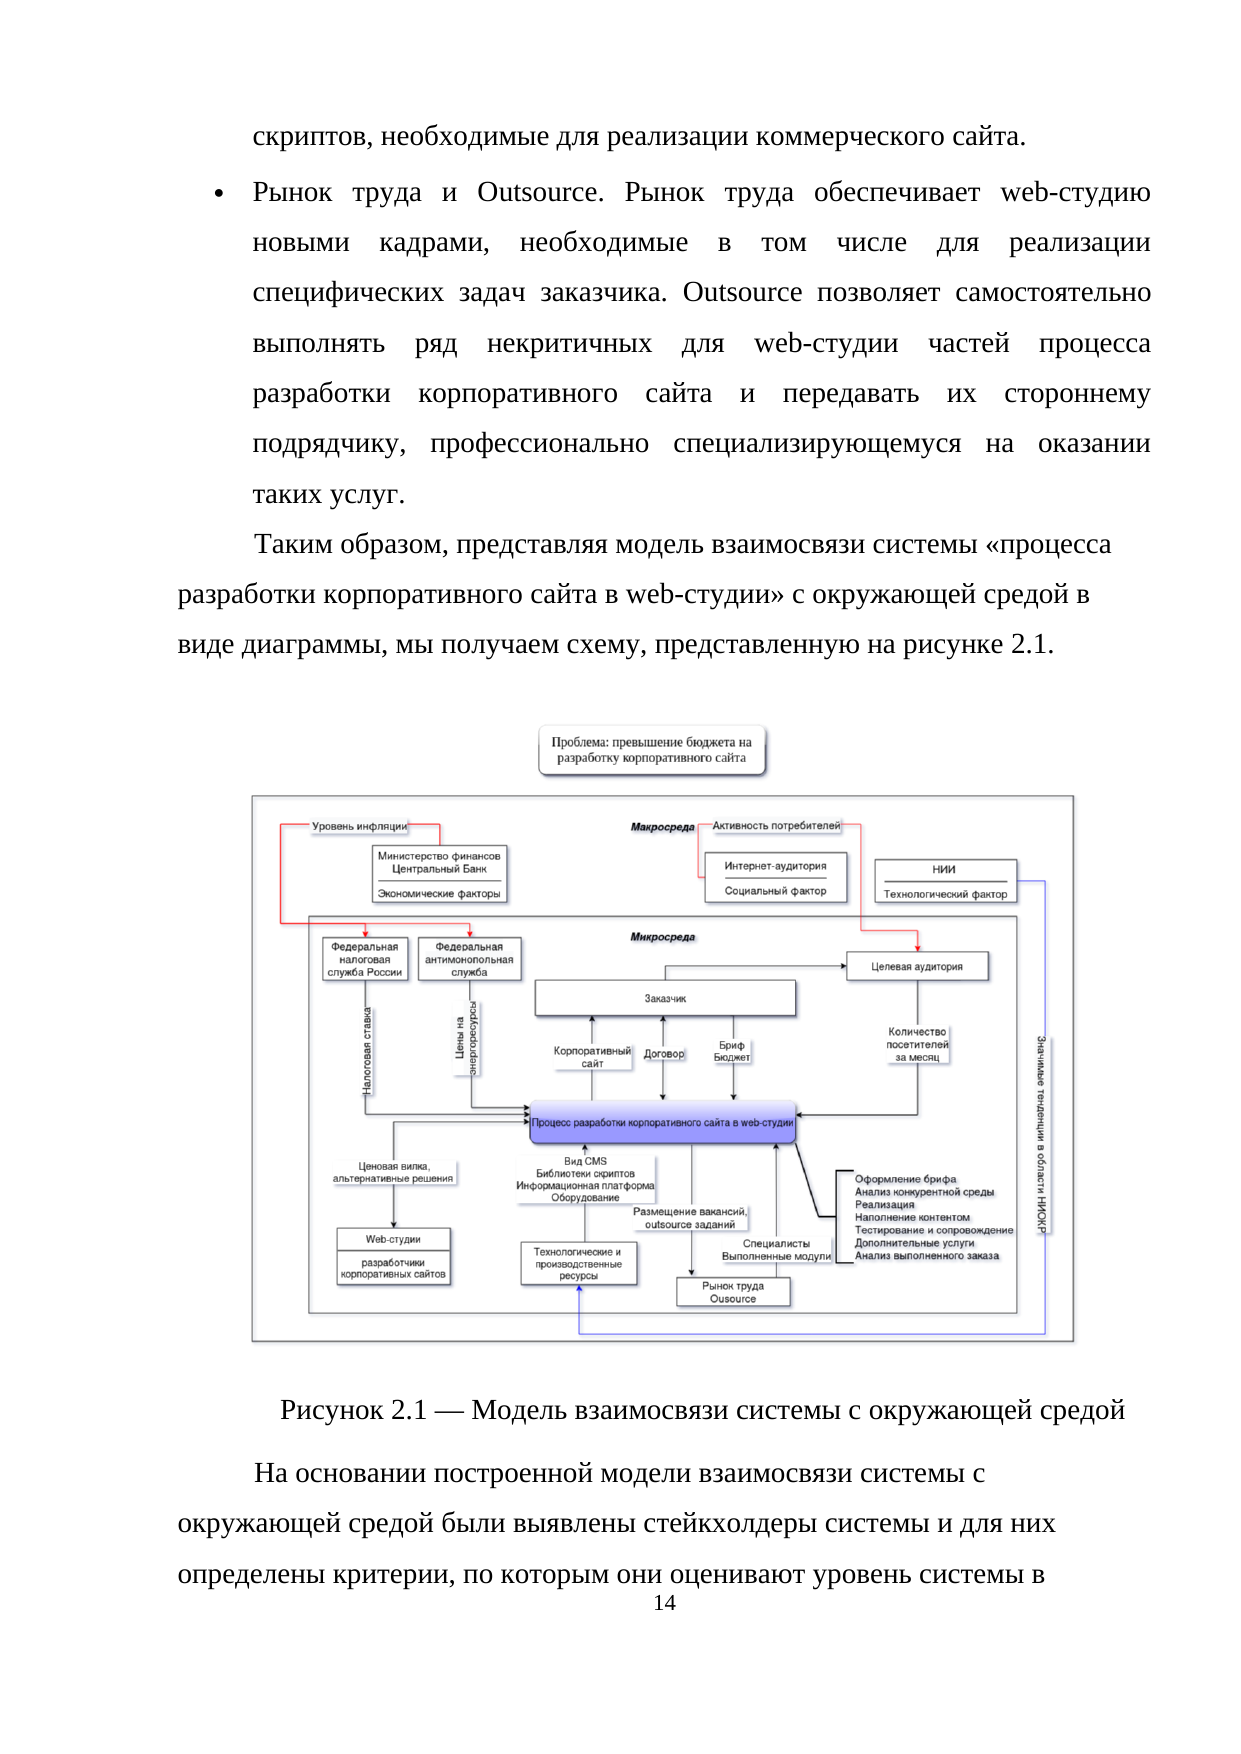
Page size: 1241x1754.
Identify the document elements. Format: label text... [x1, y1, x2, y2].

subtitle Рисунок 2.1 — Модель взаимосвязи системы с окружающей средой [177, 1347, 1152, 1426]
picture [216, 689, 1113, 1347]
list скриптов, необходимые для реализации коммерческого сайта. [215, 118, 1152, 152]
subtitle Таким образом, представляя модель взаимосвязи системы «процесса разработки корпоративного сайта в web-студии» с окружающей средой в виде диаграммы, мы получаем схему, представленную на рисунке 2.1. [177, 526, 1152, 660]
subtitle На основании построенной модели взаимосвязи системы с окружающей средой были выявлены стейкхолдеры системы и для них определены критерии, по которым они оценивают уровень системы в [177, 1455, 1152, 1589]
list Рынок труда и Outsource. Рынок труда обеспечивает web-студию новыми кадрами, необходимые в том числе для реализации специфических задач заказчика. Outsource позволяет самостоятельно выполнять ряд некритичных для web-студии частей процесса разработки корпоративного сайта и передавать их стороннему подрядчику, профессионально специализирующемуся на оказании таких услуг. [215, 174, 1152, 509]
